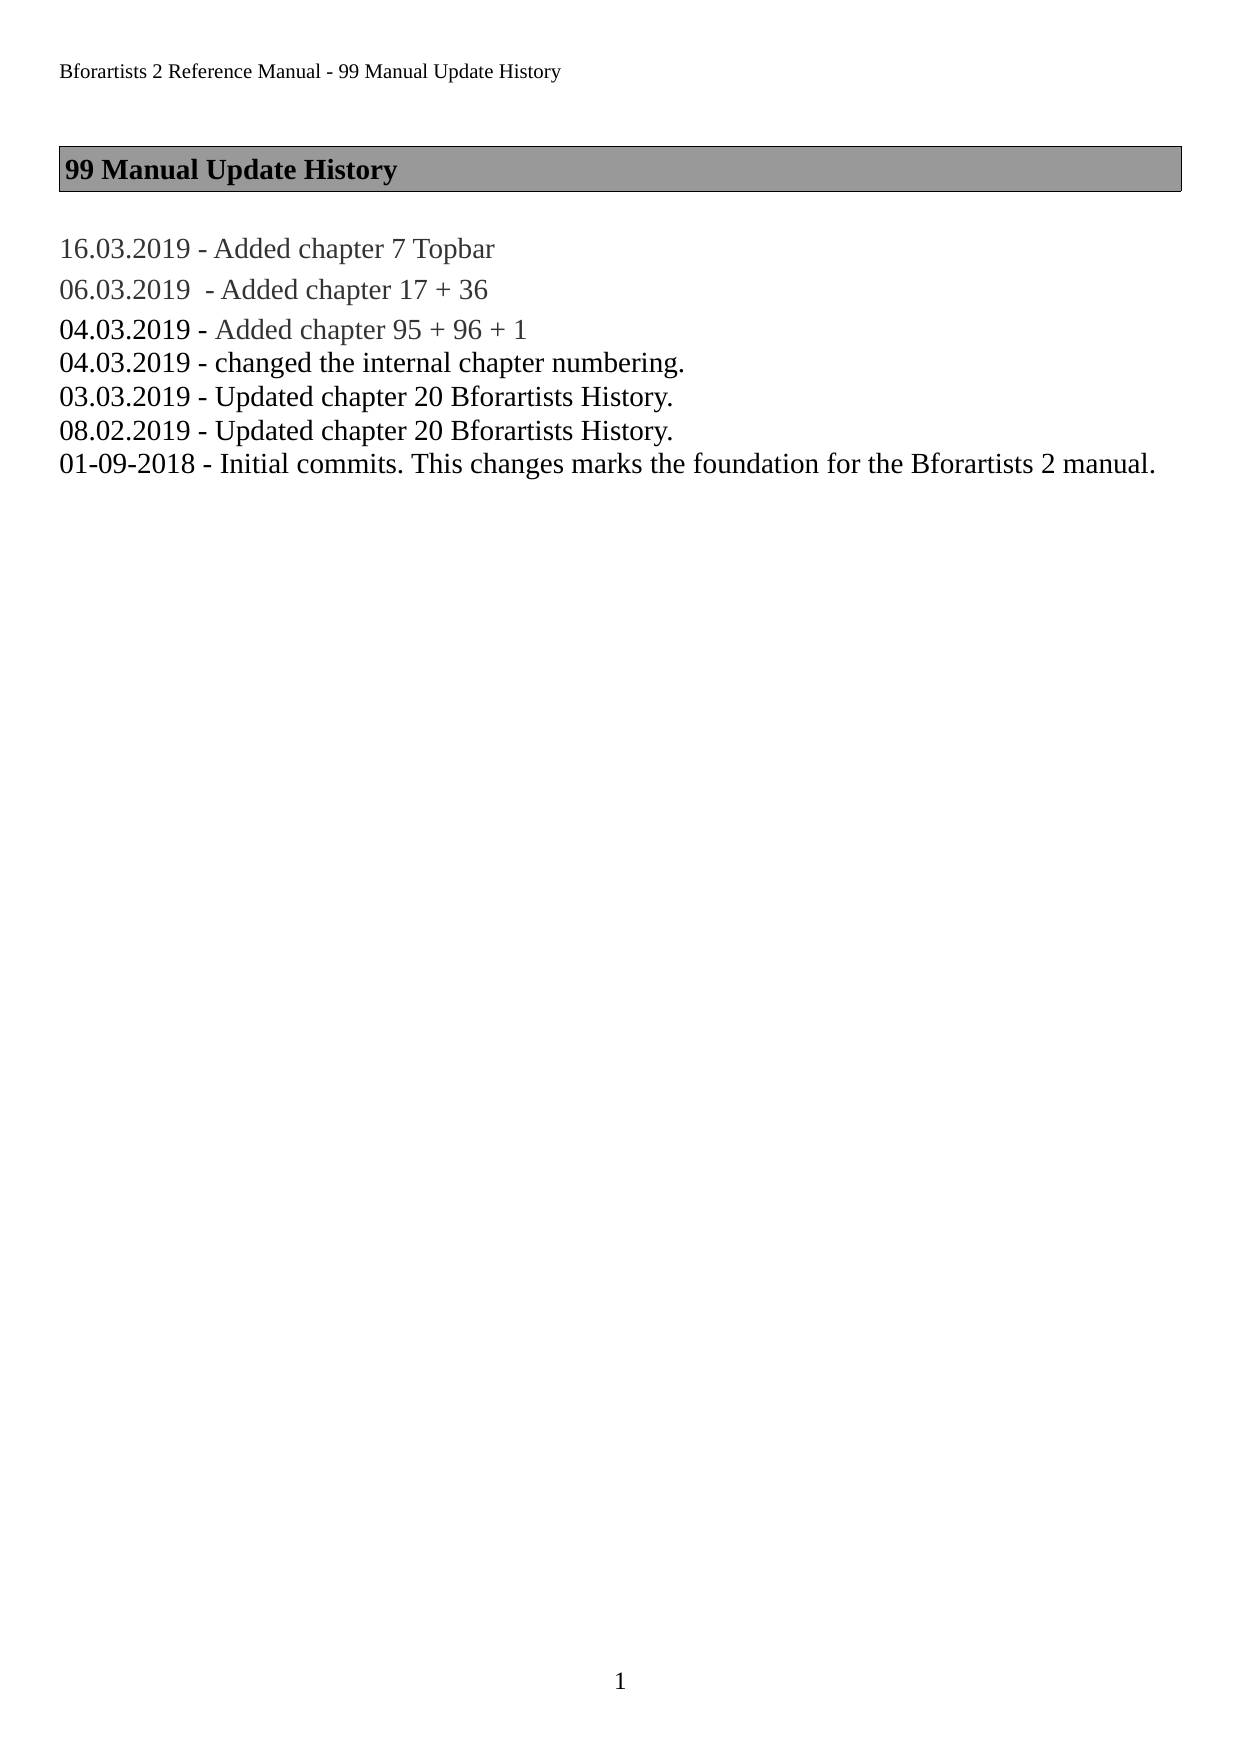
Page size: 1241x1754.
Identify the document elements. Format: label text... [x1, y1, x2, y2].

text 16.03.2019 - Added chapter 7 Topbar [59, 232, 1181, 265]
table_header 99 Manual Update History [60, 147, 1181, 191]
text 03.03.2019 - Updated chapter 20 Bforartists History. [59, 379, 1181, 413]
text 06.03.2019 - Added chapter 17 + 36 [59, 272, 1181, 305]
text 01-09-2018 - Initial commits. This changes marks the foundation for the Bforartists 2 manual. [59, 446, 1181, 480]
text 08.02.2019 - Updated chapter 20 Bforartists History. [59, 413, 1181, 446]
text 04.03.2019 - Added chapter 95 + 96 + 1 04.03.2019 - changed the internal chapter numbering. [59, 312, 1181, 379]
